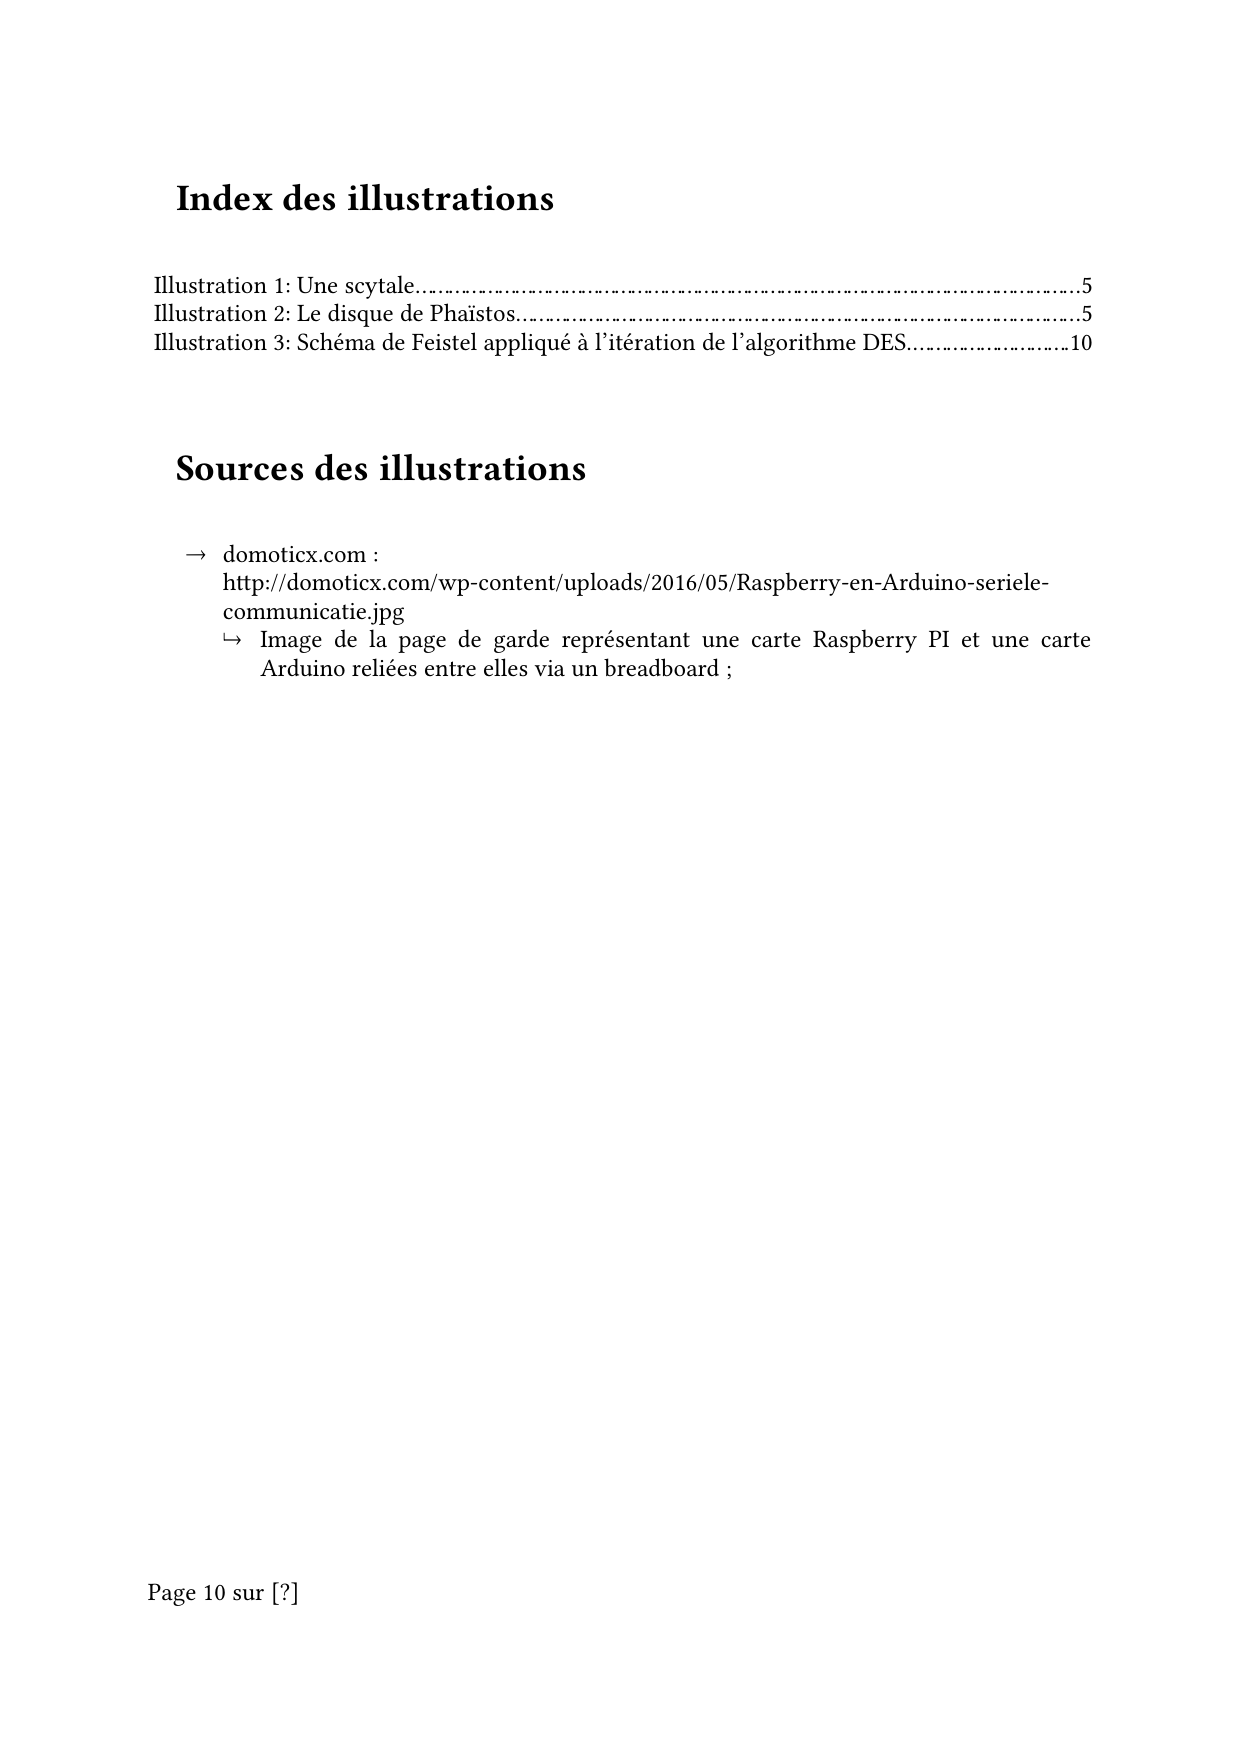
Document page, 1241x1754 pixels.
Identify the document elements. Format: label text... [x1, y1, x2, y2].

text Illustration 1: Une scytale 5 [148, 271, 1093, 299]
list Image de la page de garde représentant une carte Raspberry PI et une carte Arduino reliées entre elles via un breadboard ; [223, 626, 1093, 683]
text Illustration 3: Schéma de Feistel appliqué à l’itération de l’algorithme DES. 10 [148, 328, 1093, 356]
list domoticx.com : http://domoticx.com/wp-content/uploads/2016/05/Raspberry-en-Arduino-seriele-communicatie.jpg [185, 540, 1093, 626]
subtitle Index des illustrations [148, 177, 1093, 220]
subtitle Sources des illustrations [148, 446, 1093, 489]
text Illustration 2: Le disque de Phaïstos 5 [148, 299, 1093, 328]
